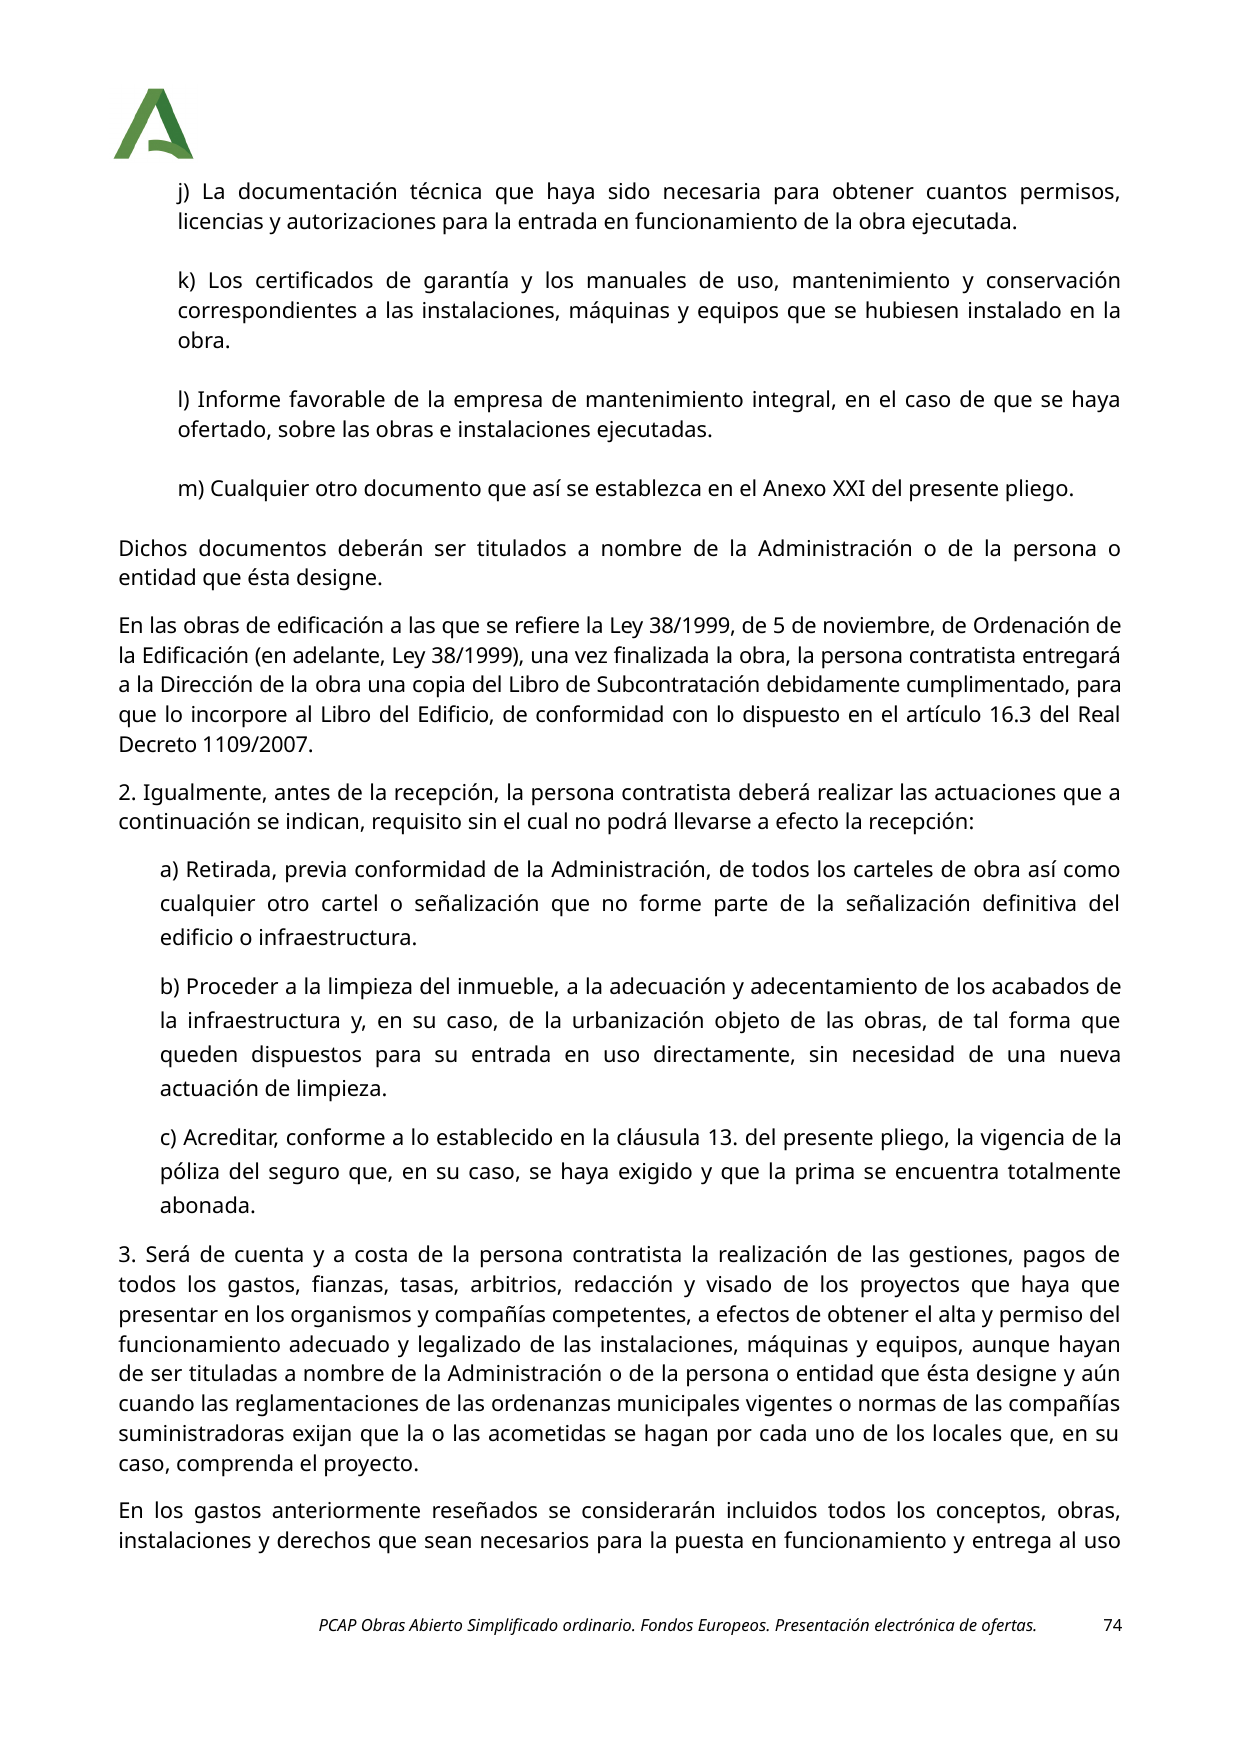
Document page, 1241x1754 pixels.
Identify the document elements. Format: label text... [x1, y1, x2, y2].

text Dichos documentos deberán ser titulados a nombre de la Administración o de la persona o entidad que ésta designe. [118, 533, 1122, 592]
text k) Los certificados de garantía y los manuales de uso, mantenimiento y conservación correspondientes a las instalaciones, máquinas y equipos que se hubiesen instalado en la obra. [177, 265, 1122, 355]
picture [109, 84, 198, 163]
text m) Cualquier otro documento que así se establezca en el Anexo XXI del presente pliego. [177, 473, 1122, 503]
text a) Retirada, previa conformidad de la Administración, de todos los carteles de obra así como cualquier otro cartel o señalización que no forme parte de la señalización definitiva del edificio o infraestructura. [159, 854, 1122, 952]
text j) La documentación técnica que haya sido necesaria para obtener cuantos permisos, licencias y autorizaciones para la entrada en funcionamiento de la obra ejecutada. [177, 176, 1122, 236]
text l) Informe favorable de la empresa de mantenimiento integral, en el caso de que se haya ofertado, sobre las obras e instalaciones ejecutadas. [177, 384, 1122, 444]
text 2. Igualmente, antes de la recepción, la persona contratista deberá realizar las actuaciones que a continuación se indican, requisito sin el cual no podrá llevarse a efecto la recepción: [118, 777, 1122, 836]
text 3. Será de cuenta y a costa de la persona contratista la realización de las gestiones, pagos de todos los gastos, fianzas, tasas, arbitrios, redacción y visado de los proyectos que haya que presentar en los organismos y compañías competentes, a efectos de obtener el alta y permiso del funcionamiento adecuado y legalizado de las instalaciones, máquinas y equipos, aunque hayan de ser tituladas a nombre de la Administración o de la persona o entidad que ésta designe y aún cuando las reglamentaciones de las ordenanzas municipales vigentes o normas de las compañías suministradoras exijan que la o las acometidas se hagan por cada uno de los locales que, en su caso, comprenda el proyecto. [118, 1239, 1122, 1478]
text En las obras de edificación a las que se refiere la Ley 38/1999, de 5 de noviembre, de Ordenación de la Edificación (en adelante, Ley 38/1999), una vez finalizada la obra, la persona contratista entregará a la Dirección de la obra una copia del Libro de Subcontratación debidamente cumplimentado, para que lo incorpore al Libro del Edificio, de conformidad con lo dispuesto en el artículo 16.3 del Real Decreto 1109/2007. [118, 610, 1122, 759]
text c) Acreditar, conforme a lo establecido en la cláusula 13. del presente pliego, la vigencia de la póliza del seguro que, en su caso, se haya exigido y que la prima se encuentra totalmente abonada. [159, 1122, 1122, 1220]
text En los gastos anteriormente reseñados se considerarán incluidos todos los conceptos, obras, instalaciones y derechos que sean necesarios para la puesta en funcionamiento y entrega al uso [118, 1495, 1122, 1555]
text b) Proceder a la limpieza del inmueble, a la adecuación y adecentamiento de los acabados de la infraestructura y, en su caso, de la urbanización objeto de las obras, de tal forma que queden dispuestos para su entrada en uso directamente, sin necesidad de una nueva actuación de limpieza. [159, 971, 1122, 1103]
